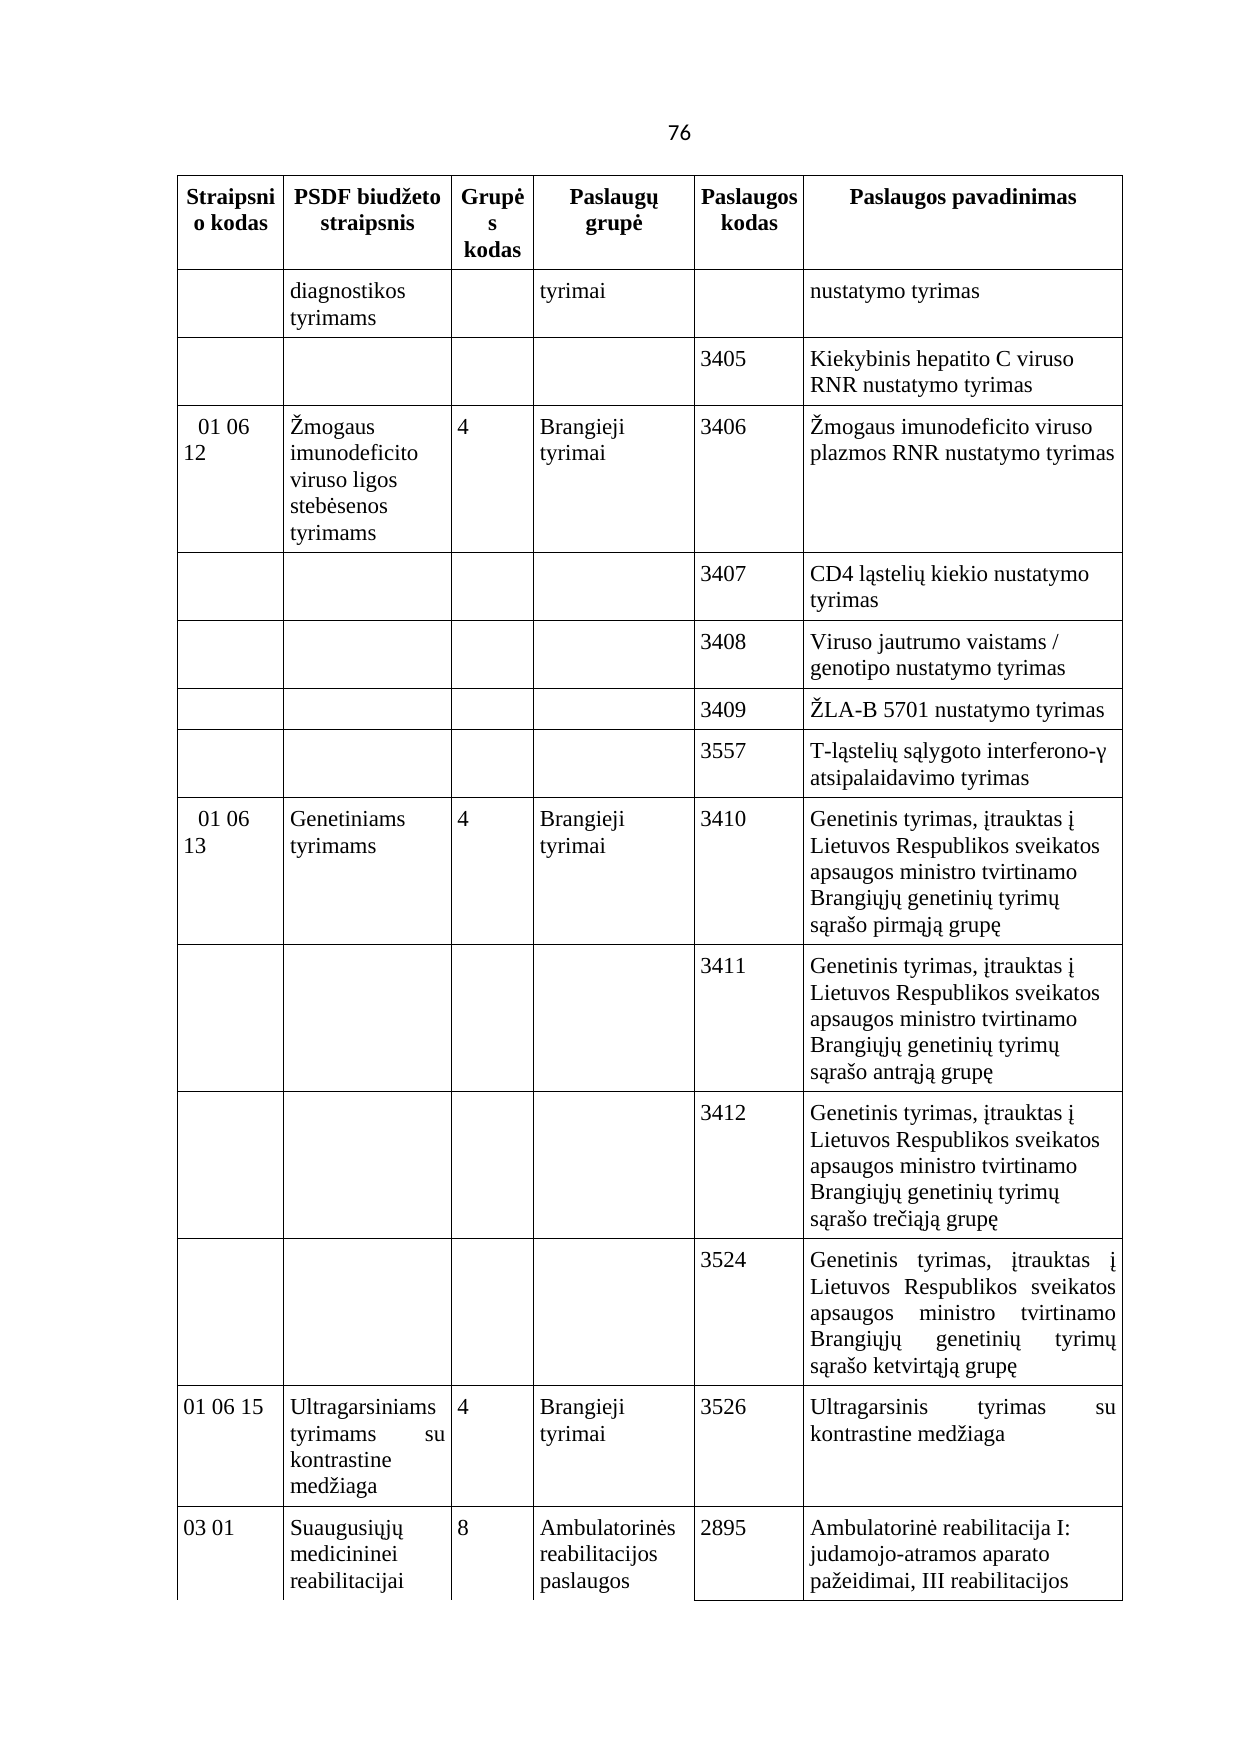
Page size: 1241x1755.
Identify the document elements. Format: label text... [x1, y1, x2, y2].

table_cell [284, 945, 451, 1091]
table_cell [452, 270, 533, 337]
table_cell 4 [452, 1386, 533, 1506]
table_cell Genetinis tyrimas, įtrauktas į Lietuvos Respublikos sveikatos apsaugos ministro tvirtinamo Brangiųjų genetinių tyrimų sąrašo ketvirtąją grupę [804, 1239, 1122, 1385]
table_header Paslaugų grupė [534, 176, 694, 269]
table_cell [534, 945, 694, 1091]
table_cell [534, 1239, 694, 1385]
table_cell 01 06 13 [178, 798, 283, 944]
table_cell [534, 338, 694, 405]
table_header Grupės kodas [452, 176, 533, 269]
table_cell 01 06 15 [178, 1386, 283, 1506]
table_cell 3409 [695, 689, 803, 729]
table_cell [178, 1239, 283, 1385]
table_cell [452, 689, 533, 729]
table_header Paslaugos pavadinimas [804, 176, 1122, 269]
table_cell [284, 1239, 451, 1385]
table_header Straipsnio kodas [178, 176, 283, 269]
table_cell Genetinis tyrimas, įtrauktas į Lietuvos Respublikos sveikatos apsaugos ministro tvirtinamo Brangiųjų genetinių tyrimų sąrašo pirmąją grupę [804, 798, 1122, 944]
table_cell [534, 1092, 694, 1238]
table_cell [178, 270, 283, 337]
table_cell Brangieji tyrimai [534, 406, 694, 552]
table_cell [452, 621, 533, 688]
table_cell nustatymo tyrimas [804, 270, 1122, 337]
table_cell diagnostikos tyrimams [284, 270, 451, 337]
table_cell 03 01 [178, 1507, 283, 1600]
table_cell Ultragarsiniams tyrimams su kontrastine medžiaga [284, 1386, 451, 1506]
table_cell 3526 [695, 1386, 803, 1506]
table_cell 4 [452, 406, 533, 552]
table_cell [178, 338, 283, 405]
table_cell [452, 338, 533, 405]
table_cell Žmogaus imunodeficito viruso ligos stebėsenos tyrimams [284, 406, 451, 552]
table_cell Kiekybinis hepatito C viruso RNR nustatymo tyrimas [804, 338, 1122, 405]
table_cell 3410 [695, 798, 803, 944]
table_cell Brangieji tyrimai [534, 1386, 694, 1506]
table_cell [534, 730, 694, 797]
table_cell Brangieji tyrimai [534, 798, 694, 944]
table_cell [452, 945, 533, 1091]
table_cell Ultragarsinis tyrimas su kontrastine medžiaga [804, 1386, 1122, 1506]
table_cell 3406 [695, 406, 803, 552]
table_cell Genetinis tyrimas, įtrauktas į Lietuvos Respublikos sveikatos apsaugos ministro tvirtinamo Brangiųjų genetinių tyrimų sąrašo antrąją grupę [804, 945, 1122, 1091]
table_cell [178, 621, 283, 688]
table_cell [452, 730, 533, 797]
table_cell Ambulatorinės reabilitacijos paslaugos [534, 1507, 694, 1600]
table_cell CD4 ląstelių kiekio nustatymo tyrimas [804, 553, 1122, 620]
table_header Paslaugos kodas [695, 176, 803, 269]
table_cell [534, 689, 694, 729]
table_cell [534, 621, 694, 688]
table_cell [284, 621, 451, 688]
table_cell 3405 [695, 338, 803, 405]
table_cell [178, 689, 283, 729]
table_cell 3412 [695, 1092, 803, 1238]
table_cell 4 [452, 798, 533, 944]
table_cell [452, 1239, 533, 1385]
table_cell 3557 [695, 730, 803, 797]
table_cell Genetiniams tyrimams [284, 798, 451, 944]
table_cell Viruso jautrumo vaistams / genotipo nustatymo tyrimas [804, 621, 1122, 688]
table_cell 3408 [695, 621, 803, 688]
table_cell 3524 [695, 1239, 803, 1385]
table_cell ŽLA-B 5701 nustatymo tyrimas [804, 689, 1122, 729]
table_cell [284, 730, 451, 797]
table_cell 3411 [695, 945, 803, 1091]
table_cell Žmogaus imunodeficito viruso plazmos RNR nustatymo tyrimas [804, 406, 1122, 552]
table_cell Genetinis tyrimas, įtrauktas į Lietuvos Respublikos sveikatos apsaugos ministro tvirtinamo Brangiųjų genetinių tyrimų sąrašo trečiąją grupę [804, 1092, 1122, 1238]
table_cell [284, 338, 451, 405]
table_cell [178, 553, 283, 620]
table_cell [534, 553, 694, 620]
table_cell Suaugusiųjų medicininei reabilitacijai [284, 1507, 451, 1600]
table_cell [452, 1092, 533, 1238]
table_cell 01 06 12 [178, 406, 283, 552]
table_cell [284, 553, 451, 620]
table_cell [284, 689, 451, 729]
table_cell tyrimai [534, 270, 694, 337]
table_cell [178, 1092, 283, 1238]
table_cell [452, 553, 533, 620]
table_cell [695, 270, 803, 337]
table_header PSDF biudžeto straipsnis [284, 176, 451, 269]
table_cell Ambulatorinė reabilitacija I: judamojo-atramos aparato pažeidimai, III reabilitacijos [804, 1507, 1122, 1600]
table_cell 8 [452, 1507, 533, 1600]
table_cell [178, 945, 283, 1091]
table_cell [178, 730, 283, 797]
table_cell [284, 1092, 451, 1238]
table_cell T-ląstelių sąlygoto interferono-γ atsipalaidavimo tyrimas [804, 730, 1122, 797]
table_cell 2895 [695, 1507, 803, 1600]
table_cell 3407 [695, 553, 803, 620]
